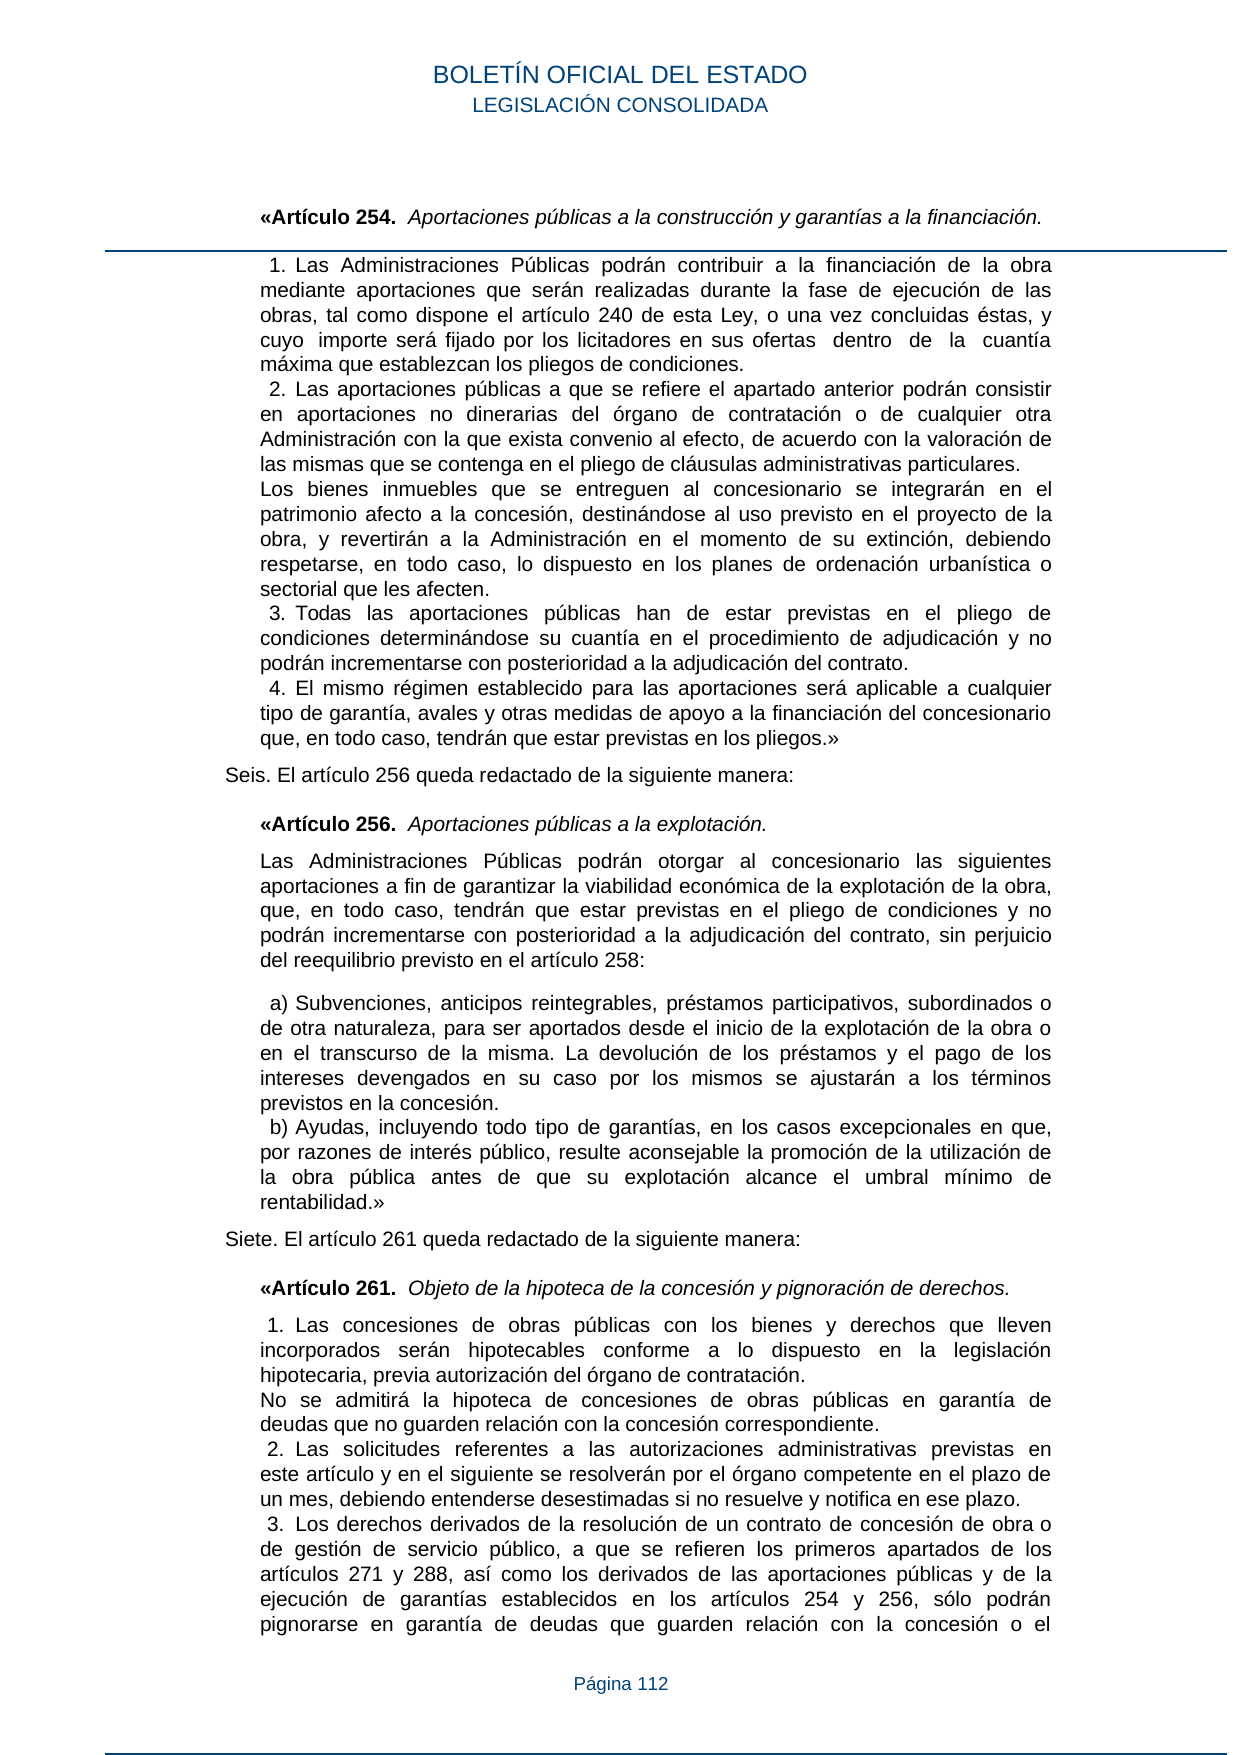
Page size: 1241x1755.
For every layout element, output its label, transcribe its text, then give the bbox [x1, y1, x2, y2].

list Los derechos derivados de la resolución de un contrato de concesión de obra o de gestión de servicio público, a que se refieren los primeros apartados de los artículos 271 y 288, así como los derivados de las aportaciones públicas y de la ejecución de garantías establecidos en los artículos 254 y 256, sólo podrán pignorarse en garantía de deudas que guarden relación con la concesión o el [231, 1512, 1052, 1635]
list Todas las aportaciones públicas han de estar previstas en el pliego de condiciones determinándose su cuantía en el procedimiento de adjudicación y no podrán incrementarse con posterioridad a la adjudicación del contrato. [233, 601, 1052, 675]
list Subvenciones, anticipos reintegrables, préstamos participativos, subordinados o de otra naturaleza, para ser aportados desde el inicio de la explotación de la obra o en el transcurso de la misma. La devolución de los préstamos y el pago de los intereses devengados en su caso por los mismos se ajustarán a los términos previstos en la concesión. [234, 991, 1052, 1114]
text Siete. El artículo 261 queda redactado de la siguiente manera: [201, 1227, 825, 1251]
list El mismo régimen establecido para las aportaciones será aplicable a cualquier tipo de garantía, avales y otras medidas de apoyo a la financiación del concesionario que, en todo caso, tendrán que estar previstas en los pliegos.» [233, 676, 1052, 750]
text Los bienes inmuebles que se entreguen al concesionario se integrarán en el patrimonio afecto a la concesión, destinándose al uso previsto en el proyecto de la obra, y revertirán a la Administración en el momento de su extinción, debiendo respetarse, en todo caso, lo dispuesto en los planes de ordenación urbanística o sectorial que les afecten. [260, 477, 1052, 600]
list Las concesiones de obras públicas con los bienes y derechos que lleven incorporados serán hipotecables conforme a lo dispuesto en la legislación hipotecaria, previa autorización del órgano de contratación. [231, 1313, 1052, 1386]
text «Artículo 254. Aportaciones públicas a la construcción y garantías a la financiación. [260, 205, 1195, 229]
text «Artículo 261. Objeto de la hipoteca de la concesión y pignoración de derechos. [260, 1276, 1195, 1300]
text No se admitirá la hipoteca de concesiones de obras públicas en garantía de deudas que no guarden relación con la concesión correspondiente. [260, 1387, 1052, 1436]
list Las solicitudes referentes a las autorizaciones administrativas previstas en este artículo y en el siguiente se resolverán por el órgano competente en el plazo de un mes, debiendo entenderse desestimadas si no resuelve y notifica en ese plazo. [231, 1437, 1052, 1511]
text Las Administraciones Públicas podrán otorgar al concesionario las siguientes aportaciones a fin de garantizar la viabilidad económica de la explotación de la obra, que, en todo caso, tendrán que estar previstas en el pliego de condiciones y no podrán incrementarse con posterioridad a la adjudicación del contrato, sin perjuicio del reequilibrio previsto en el artículo 258: [260, 848, 1052, 972]
list Las aportaciones públicas a que se refiere el apartado anterior podrán consistir en aportaciones no dinerarias del órgano de contratación o de cualquier otra Administración con la que exista convenio al efecto, de acuerdo con la valoración de las mismas que se contenga en el pliego de cláusulas administrativas particulares. [233, 377, 1052, 476]
list Ayudas, incluyendo todo tipo de garantías, en los casos excepcionales en que, por razones de interés público, resulte aconsejable la promoción de la utilización de la obra pública antes de que su explotación alcance el umbral mínimo de rentabilidad.» [234, 1115, 1052, 1214]
text «Artículo 256. Aportaciones públicas a la explotación. [260, 812, 1195, 836]
list Las Administraciones Públicas podrán contribuir a la financiación de la obra mediante aportaciones que serán realizadas durante la fase de ejecución de las obras, tal como dispone el artículo 240 de esta Ley, o una vez concluidas éstas, y cuyo importe será fijado por los licitadores en sus ofertas dentro de la cuantía máxima que establezcan los pliegos de condiciones. [233, 252, 1052, 376]
text Seis. El artículo 256 queda redactado de la siguiente manera: [194, 763, 825, 787]
